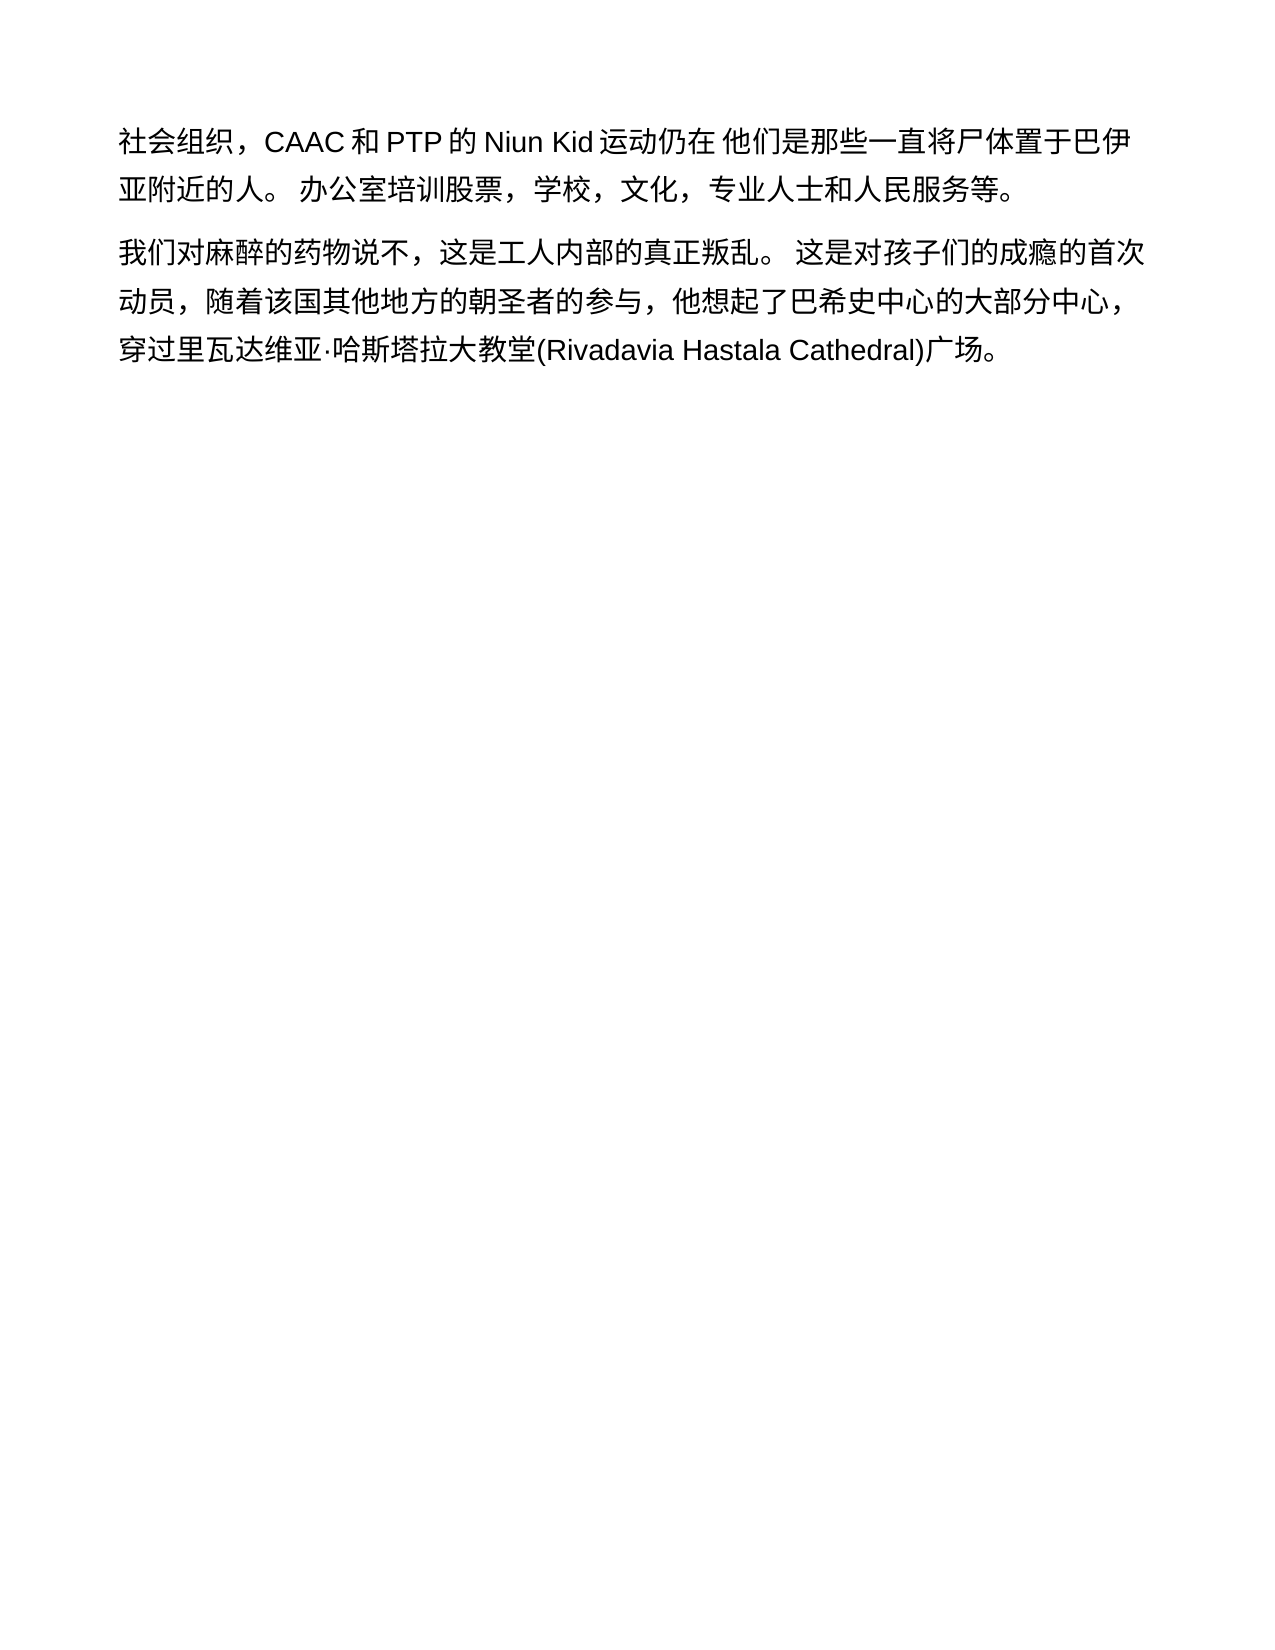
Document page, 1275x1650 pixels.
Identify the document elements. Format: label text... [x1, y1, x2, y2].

text 社会组织，CAAC和PTP的Niun Kid运动仍在 他们是那些一直将尸体置于巴伊亚附近的人。 办公室培训股票，学校，文化，专业人士和人民服务等。 [118, 118, 1157, 209]
text 我们对麻醉的药物说不，这是工人内部的真正叛乱。 这是对孩子们的成瘾的首次动员，随着该国其他地方的朝圣者的参与，他想起了巴希史中心的大部分中心，穿过里瓦达维亚·哈斯塔拉大教堂(Rivadavia Hastala Cathedral)广场。 [118, 230, 1157, 369]
